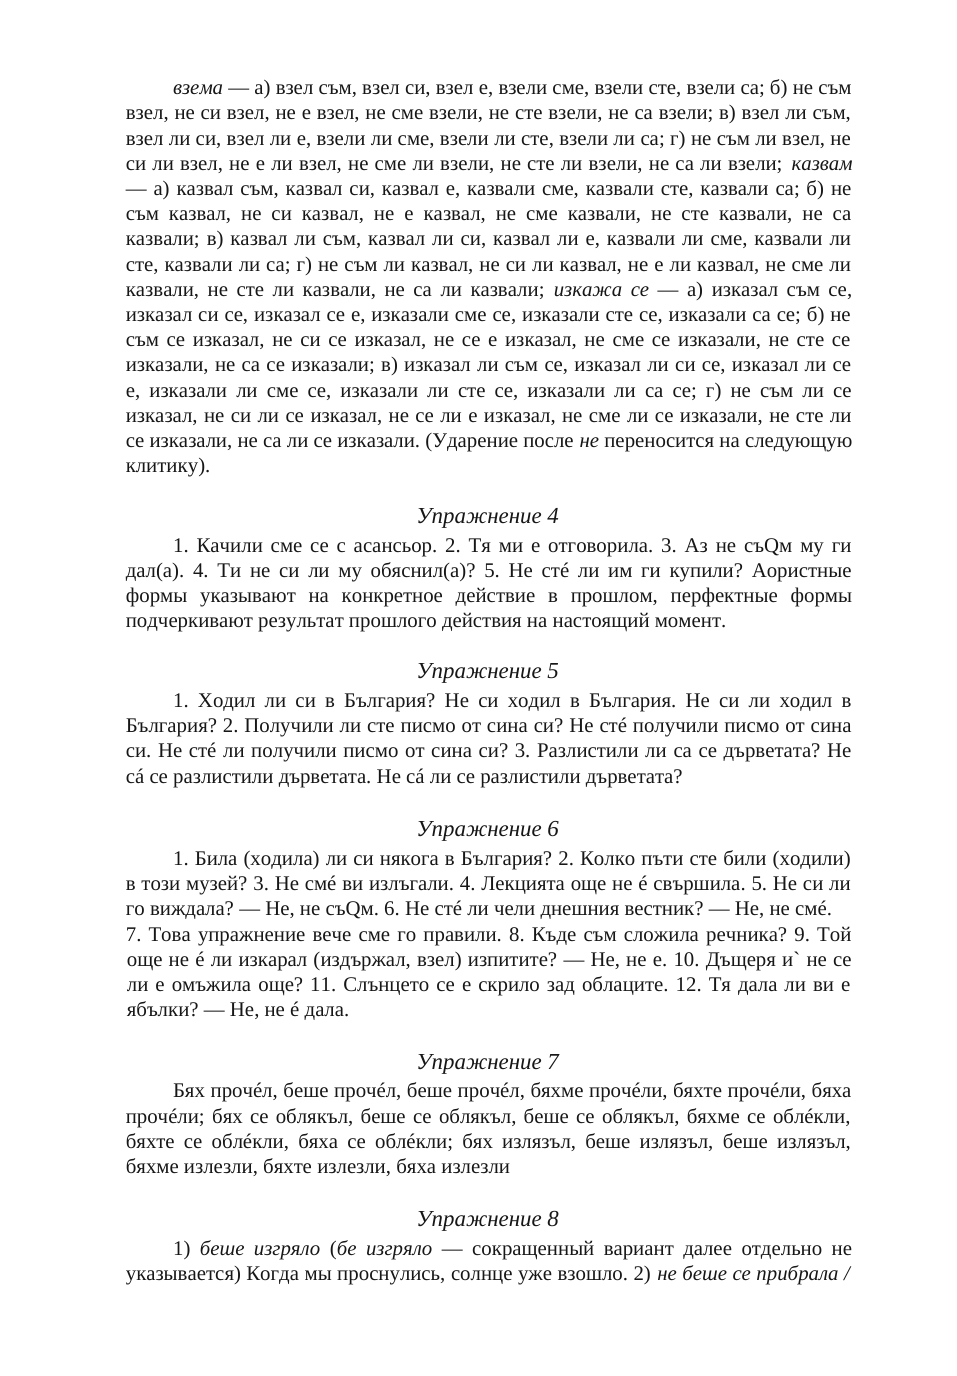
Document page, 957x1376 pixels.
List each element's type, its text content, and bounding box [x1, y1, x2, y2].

text Упражнение 6 [147, 815, 830, 841]
text взема — а) взел съм, взел си, взел е, взели сме, взели сте, взели са; б) не съм взел, не си взел, не е взел, не сме взели, не сте взели, не са взели; в) взел ли съм, взел ли си, взел ли е, взели ли сме, взели ли сте, взели ли са; г) не съм ли взел, не си ли взел, не е ли взел, не сме ли взели, не сте ли взели, не са ли взели; казвам — а) казвал съм, казвал си, казвал е, казвали сме, казвали сте, казвали са; б) не съм казвал, не си казвал, не е казвал, не сме казвали, не сте казвали, не са казвали; в) казвал ли съм, казвал ли си, казвал ли е, казвали ли сме, казвали ли сте, казвали ли са; г) не съм ли казвал, не си ли казвал, не е ли казвал, не сме ли казвали, не сте ли казвали, не са ли казвали; изкажа се — а) изказал съм се, изказал си се, изказал се е, изказали сме се, изказали сте се, изказали са се; б) не съм се изказал, не си се изказал, не се е изказал, не сме се изказали, не сте се изказали, не са се изказали; в) изказал ли съм се, изказал ли си се, изказал ли се е, изказали ли сме се, изказали ли сте се, изказали ли са се; г) не съм ли се изказал, не си ли се изказал, не се ли е изказал, не сме ли се изказали, не сте ли се изказали, не са ли се изказали. (Ударение после не переносится на следующую клитику). [126, 75, 852, 477]
text Упражнение 5 [147, 657, 830, 683]
text Упражнение 8 [147, 1205, 830, 1231]
text 1. Качили сме се с асансьор. 2. Тя ми е отговорила. 3. Аз не съQм му ги дал(а). 4. Ти не си ли му обяснил(а)? 5. Не стé ли им ги купили? Аористные формы указывают на конкретное действие в прошлом, перфектные формы подчеркивают результат прошлого действия на настоящий момент. [126, 533, 852, 632]
text 1. Била (ходила) ли си някога в България? 2. Колко пъти сте били (ходили) в този музей? 3. Не смé ви излъгали. 4. Лекцията още не é свършила. 5. Не си ли го виждала? — Не, не съQм. 6. Не стé ли чели днешния вестник? — Не, не смé. [126, 845, 852, 920]
text 7. Това упражнение вече сме го правили. 8. Къде съм сложила речника? 9. Той още не é ли изкарал (издържал, взел) изпитите? — Не, не е. 10. Дъщеря и` не се ли е омъжила още? 11. Слънцето се е скрило зад облаците. 12. Тя дала ли ви е ябълки? — Не, не é дала. [126, 922, 852, 1021]
text 1) беше изгряло (бе изгряло — сокращенный вариант далее отдельно не указывается) Когда мы проснулись, солнце уже взошло. 2) не беше се прибрала / [126, 1235, 852, 1285]
text 1. Ходил ли си в България? Не си ходил в България. Не си ли ходил в България? 2. Получили ли сте писмо от сина си? Не стé получили писмо от сина си. Не стé ли получили писмо от сина си? 3. Разлистили ли са се дърветата? Не сá се разлистили дърветата. Не сá ли се разлистили дърветата? [126, 688, 852, 788]
text Упражнение 7 [147, 1048, 830, 1074]
text Упражнение 4 [147, 502, 830, 528]
text Бях прочéл, беше прочéл, беше прочéл, бяхме прочéли, бяхте прочéли, бяха прочéли; бях се облякъл, беше се облякъл, беше се облякъл, бяхме се облéкли, бяхте се облéкли, бяха се облéкли; бях излязъл, беше излязъл, беше излязъл, бяхме излезли, бяхте излезли, бяха излезли [126, 1078, 852, 1178]
